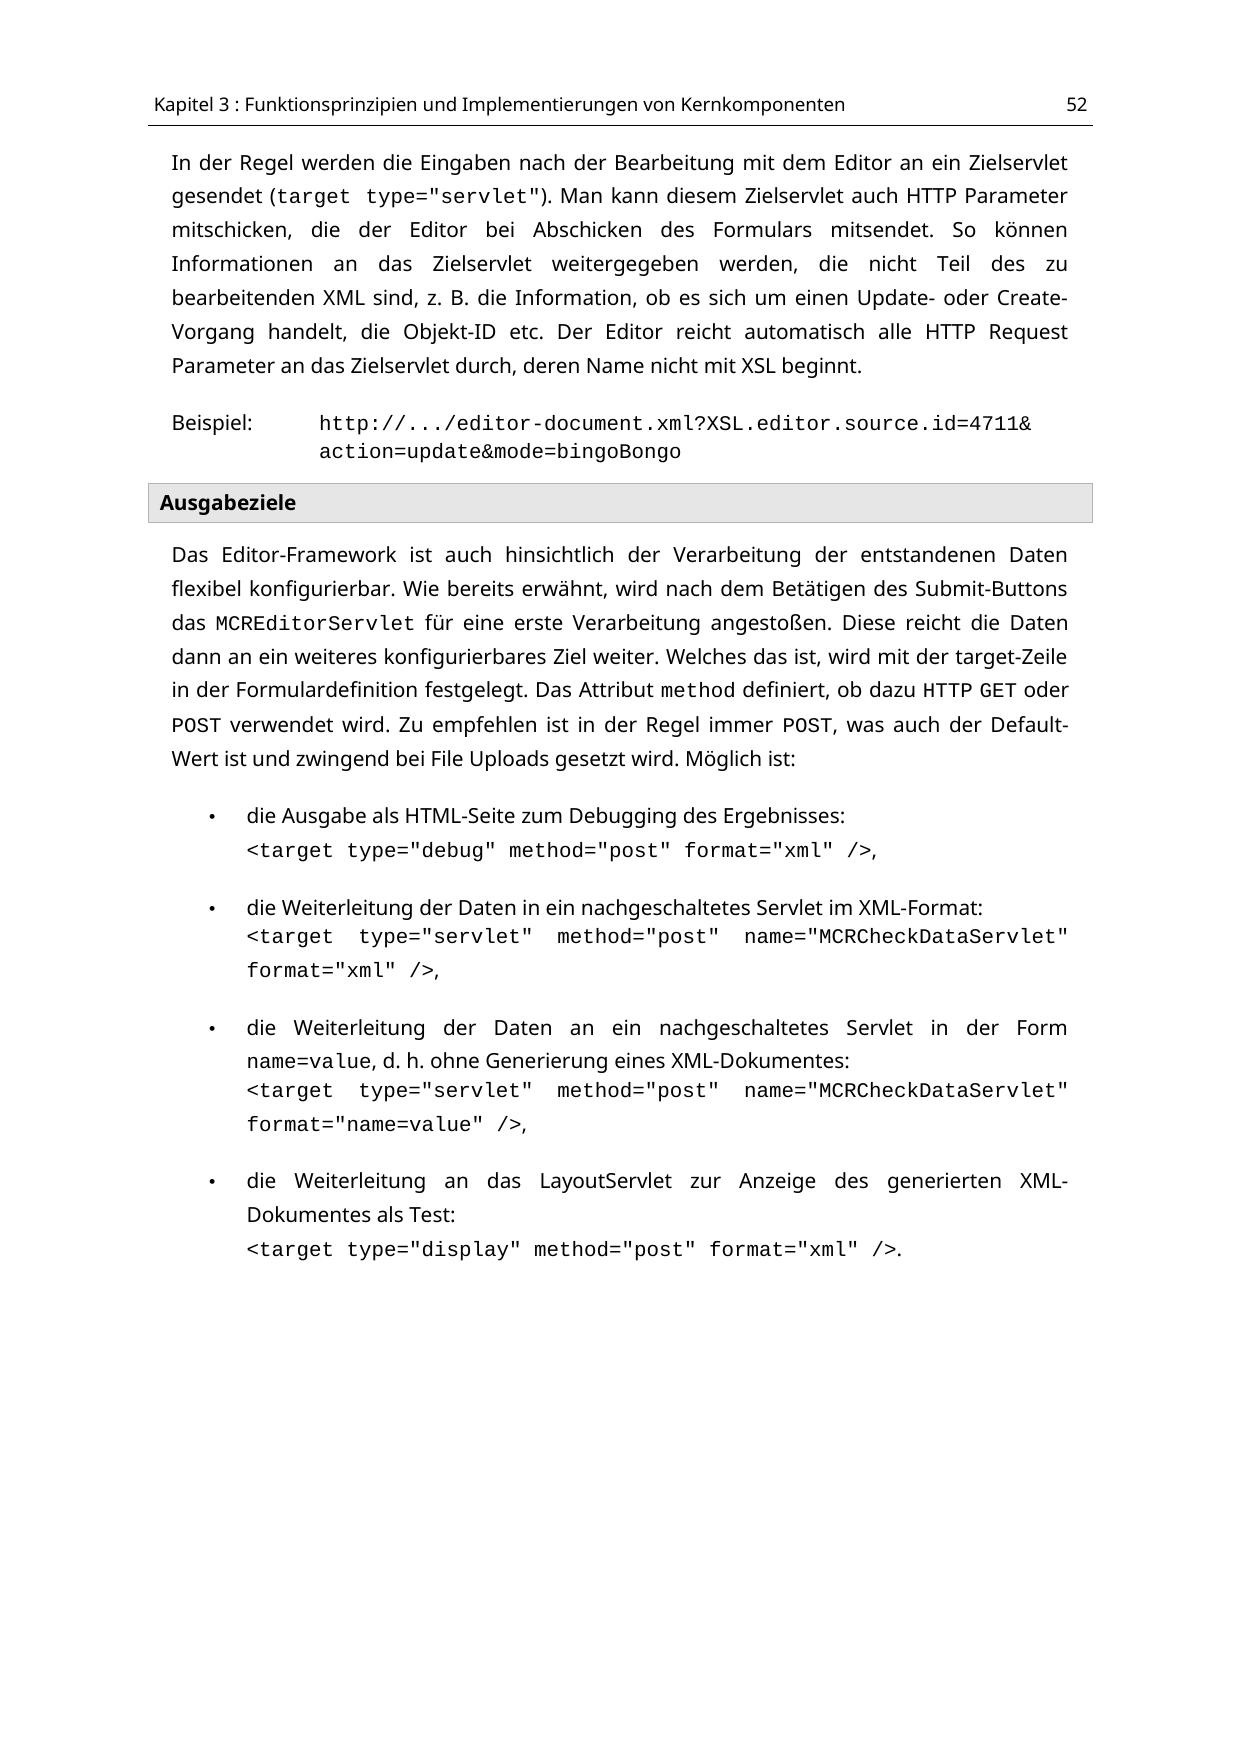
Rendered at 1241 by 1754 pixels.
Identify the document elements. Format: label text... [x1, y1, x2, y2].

list die Weiterleitung an das LayoutServlet zur Anzeige des generierten XML-Dokumentes als Test: <target type="display" method="post" format="xml" />. [209, 1167, 1069, 1263]
list die Weiterleitung der Daten an ein nachgeschaltetes Servlet in der Form name=value, d. h. ohne Generierung eines XML-Dokumentes: <target type="servlet" method="post" name="MCRCheckDataServlet" format="name=value" />, [209, 1013, 1069, 1137]
text In der Regel werden die Eingaben nach der Bearbeitung mit dem Editor an ein Zielservlet gesendet (target type="servlet"). Man kann diesem Zielservlet auch HTTP Parameter mitschicken, die der Editor bei Abschicken des Formulars mitsendet. So können Informationen an das Zielservlet weitergegeben werden, die nicht Teil des zu bearbeitenden XML sind, z. B. die Information, ob es sich um einen Update- oder Create-Vorgang handelt, die Objekt-ID etc. Der Editor reicht automatisch alle HTTP Request Parameter an das Zielservlet durch, deren Name nicht mit XSL beginnt. [171, 148, 1069, 379]
table_header Ausgabeziele [149, 484, 1092, 522]
list die Ausgabe als HTML-Seite zum Debugging des Ergebnisses: <target type="debug" method="post" format="xml" />, [209, 801, 1069, 864]
list die Weiterleitung der Daten in ein nachgeschaltetes Servlet im XML-Format: <target type="servlet" method="post" name="MCRCheckDataServlet" format="xml" />, [209, 893, 1069, 983]
text Das Editor-Framework ist auch hinsichtlich der Verarbeitung der entstandenen Daten flexibel konfigurierbar. Wie bereits erwähnt, wird nach dem Betätigen des Submit-Buttons das MCREditorServlet für eine erste Verarbeitung angestoßen. Diese reicht die Daten dann an ein weiteres konfigurierbares Ziel weiter. Welches das ist, wird mit der target-Zeile in der Formulardefinition festgelegt. Das Attribut method definiert, ob dazu HTTP GET oder POST verwendet wird. Zu empfehlen ist in der Regel immer POST, was auch der Default-Wert ist und zwingend bei File Uploads gesetzt wird. Möglich ist: [171, 540, 1069, 772]
text Beispiel: http://.../editor-document.xml?XSL.editor.source.id=4711& action=update&mode=bingoBongo [171, 408, 1069, 465]
